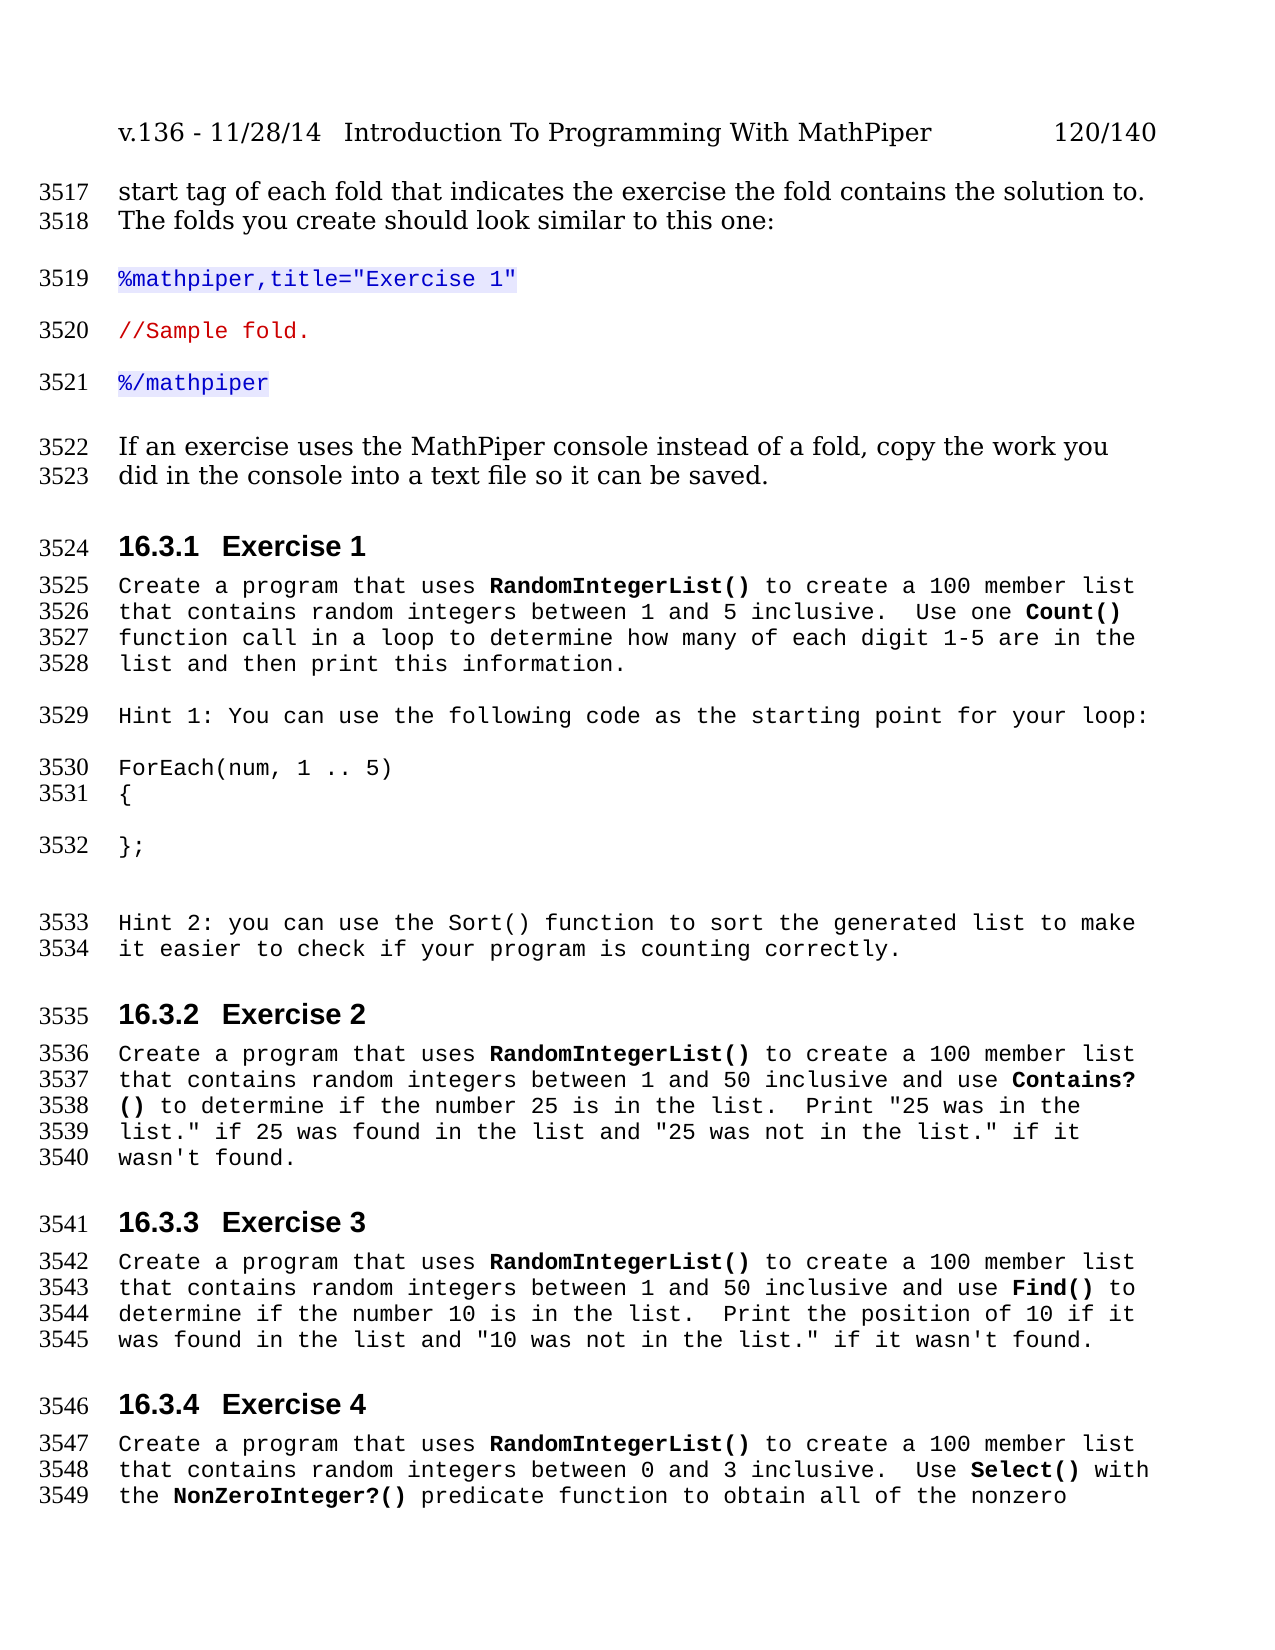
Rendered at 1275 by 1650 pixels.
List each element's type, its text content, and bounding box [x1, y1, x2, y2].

text }; [118, 834, 1157, 860]
text %/mathpiper [118, 371, 1157, 397]
text %mathpiper,title="Exercise 1" [118, 267, 1157, 293]
text //Sample fold. [118, 319, 1157, 345]
text Hint 1: You can use the following code as the starting point for your loop: [118, 704, 1157, 730]
text Hint 2: you can use the Sort() function to sort the generated list to make it easier to check if your program is counting correctly. [118, 912, 1157, 964]
text Create a program that uses RandomIntegerList() to create a 100 member list that contains random integers between 1 and 50 inclusive and use Find() to determine if the number 10 is in the list. Print the position of 10 if it was found in the list and "10 was not in the list." if it wasn't found. [118, 1250, 1157, 1354]
text Create a program that uses RandomIntegerList() to create a 100 member list that contains random integers between 1 and 5 inclusive. Use one Count() function call in a loop to determine how many of each digit 1-5 are in the list and then print this information. [118, 574, 1157, 678]
text Create a program that uses RandomIntegerList() to create a 100 member list that contains random integers between 1 and 50 inclusive and use Contains?() to determine if the number 25 is in the list. Print "25 was in the list." if 25 was found in the list and "25 was not in the list." if it wasn't found. [118, 1042, 1157, 1172]
text { [118, 782, 1157, 808]
text ForEach(num, 1 .. 5) [118, 756, 1157, 782]
subtitle Exercise 1 [118, 529, 1157, 563]
text start tag of each fold that indicates the exercise the fold contains the solution to. The folds you create should look similar to this one: [118, 177, 1157, 235]
subtitle Exercise 4 [118, 1387, 1157, 1421]
text If an exercise uses the MathPiper console instead of a fold, copy the work you did in the console into a text file so it can be saved. [118, 432, 1157, 490]
subtitle Exercise 3 [118, 1205, 1157, 1238]
text Create a program that uses RandomIntegerList() to create a 100 member list that contains random integers between 0 and 3 inclusive. Use Select() with the NonZeroInteger?() predicate function to obtain all of the nonzero [118, 1433, 1157, 1511]
subtitle Exercise 2 [118, 997, 1157, 1030]
